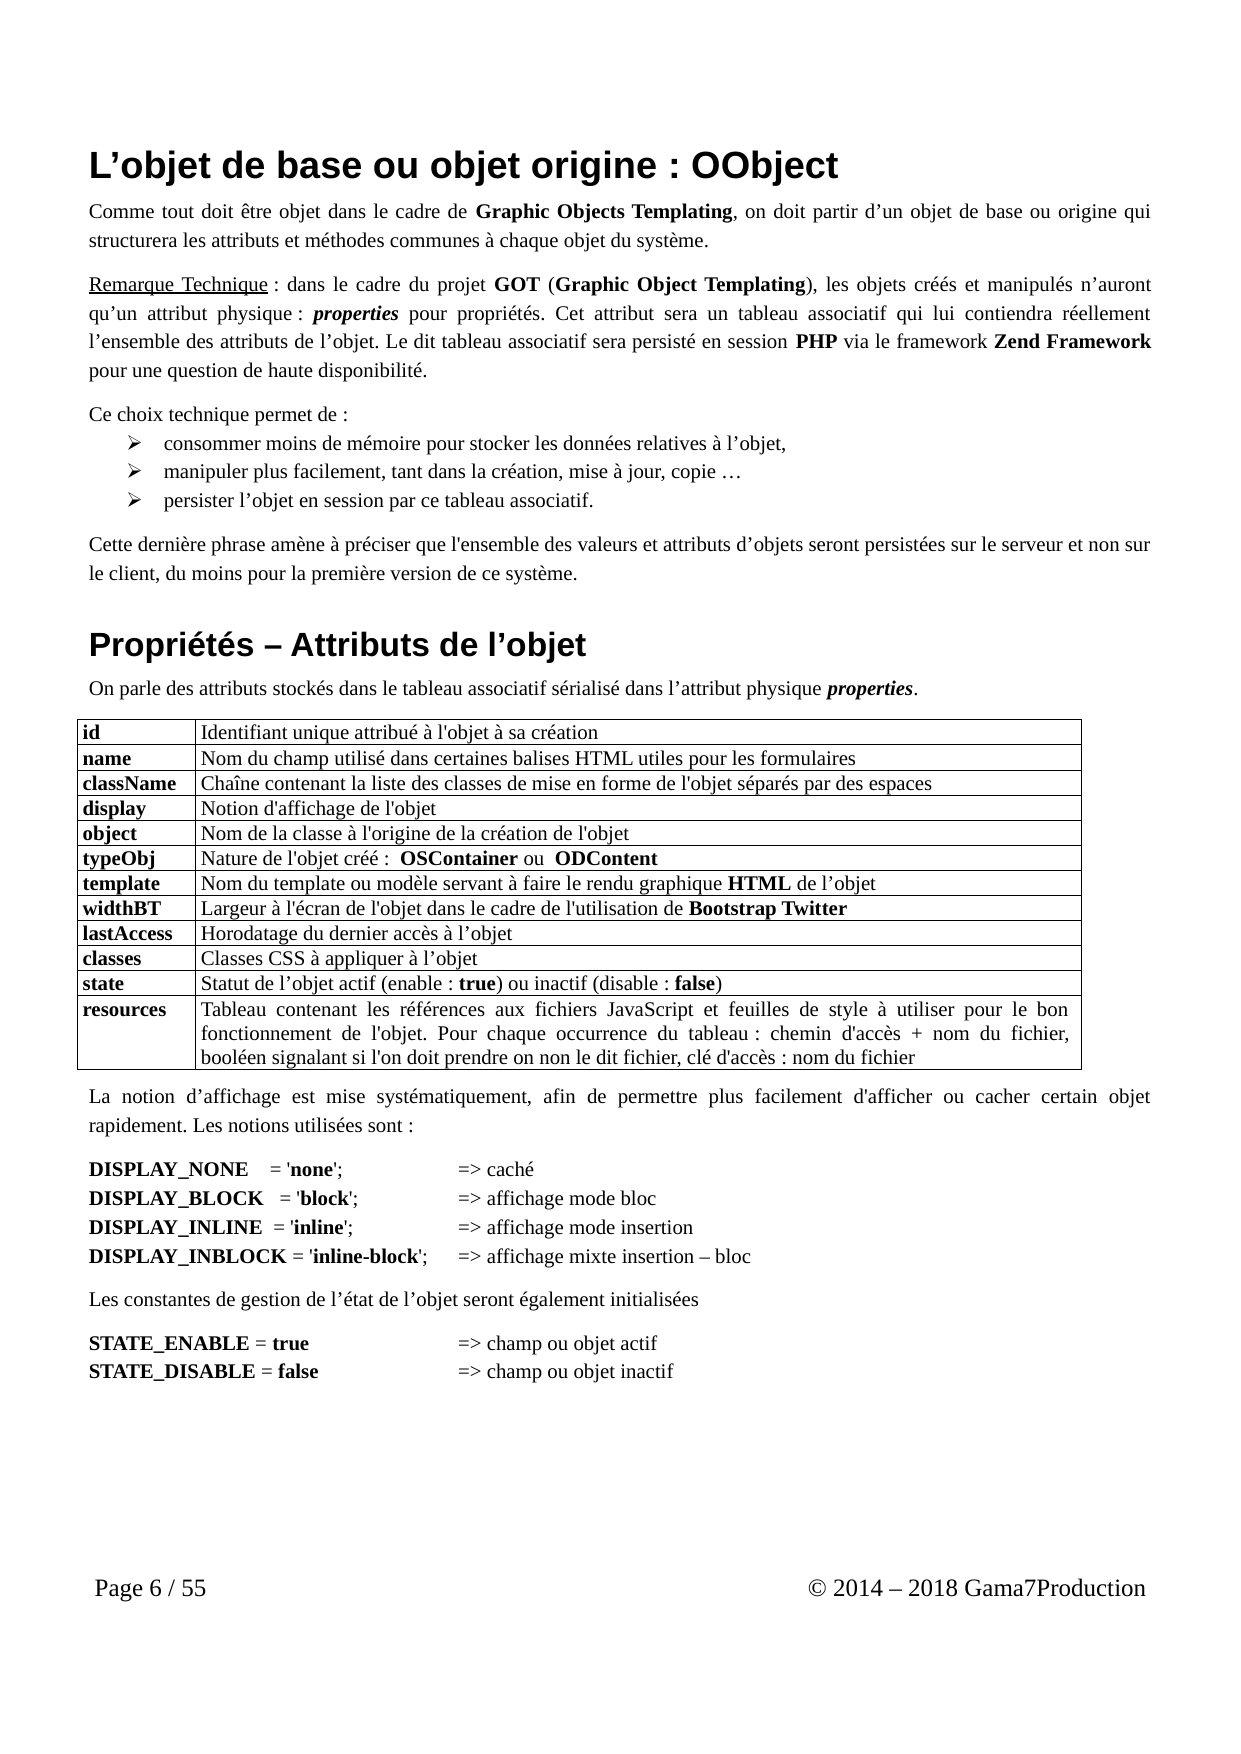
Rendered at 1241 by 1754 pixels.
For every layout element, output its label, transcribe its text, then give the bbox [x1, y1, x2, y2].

list persister l’objet en session par ce tableau associatif. [126, 488, 1152, 512]
subtitle Propriétés – Attributs de l’objet [88, 625, 1152, 663]
text Cette dernière phrase amène à préciser que l'ensemble des valeurs et attributs d’objets seront persistées sur le serveur et non sur le client, du moins pour la première version de ce système. [88, 532, 1152, 584]
table_cell widthBT [78, 896, 195, 920]
table_header id [78, 720, 195, 744]
table_cell template [78, 871, 195, 895]
table_cell classes [78, 946, 195, 970]
table_cell state [78, 971, 195, 995]
list consommer moins de mémoire pour stocker les données relatives à l’objet, [126, 430, 1152, 454]
table_cell lastAccess [78, 921, 195, 945]
table_cell Nom du champ utilisé dans certaines balises HTML utiles pour les formulaires [196, 745, 1081, 769]
table_cell Nom du template ou modèle servant à faire le rendu graphique HTML de l’objet [196, 871, 1081, 895]
table_header Identifiant unique attribué à l'objet à sa création [196, 720, 1081, 744]
text Les constantes de gestion de l’état de l’objet seront également initialisées [88, 1287, 1152, 1311]
list manipuler plus facilement, tant dans la création, mise à jour, copie … [126, 459, 1152, 483]
text Comme tout doit être objet dans le cadre de Graphic Objects Templating, on doit partir d’un objet de base ou origine qui structurera les attributs et méthodes communes à chaque objet du système. [88, 199, 1152, 252]
table_cell Classes CSS à appliquer à l’objet [196, 946, 1081, 970]
table_cell Notion d'affichage de l'objet [196, 796, 1081, 820]
table_cell display [78, 796, 195, 820]
table_cell object [78, 821, 195, 845]
text DISPLAY_BLOCK = 'block'; => affichage mode bloc [88, 1186, 1152, 1210]
table_cell Nature de l'objet créé : OSContainer ou ODContent [196, 846, 1081, 870]
table_cell typeObj [78, 846, 195, 870]
text On parle des attributs stockés dans le tableau associatif sérialisé dans l’attribut physique properties. [88, 676, 1152, 700]
subtitle L’objet de base ou objet origine : OObject [88, 143, 1152, 187]
table_cell Chaîne contenant la liste des classes de mise en forme de l'objet séparés par des espaces [196, 771, 1081, 794]
text STATE_DISABLE = false => champ ou objet inactif [88, 1359, 1152, 1383]
text DISPLAY_NONE = 'none'; => caché [88, 1157, 1152, 1181]
text La notion d’affichage est mise systématiquement, afin de permettre plus facilement d'afficher ou cacher certain objet rapidement. Les notions utilisées sont : [88, 1084, 1152, 1137]
text Remarque Technique : dans le cadre du projet GOT (Graphic Object Templating), les objets créés et manipulés n’auront qu’un attribut physique : properties pour propriétés. Cet attribut sera un tableau associatif qui lui contiendra réellement l’ensemble des attributs de l’objet. Le dit tableau associatif sera persisté en session PHP via le framework Zend Framework pour une question de haute disponibilité. [88, 272, 1152, 382]
table_cell Largeur à l'écran de l'objet dans le cadre de l'utilisation de Bootstrap Twitter [196, 896, 1081, 920]
table_cell Nom de la classe à l'origine de la création de l'objet [196, 821, 1081, 845]
text DISPLAY_INBLOCK = 'inline-block'; => affichage mixte insertion – bloc [88, 1243, 1152, 1268]
table_cell resources [78, 996, 195, 1069]
text DISPLAY_INLINE = 'inline'; => affichage mode insertion [88, 1215, 1152, 1239]
table_cell className [78, 771, 195, 794]
text STATE_ENABLE = true => champ ou objet actif [88, 1330, 1152, 1354]
table_cell Statut de l’objet actif (enable : true) ou inactif (disable : false) [196, 971, 1081, 995]
text Ce choix technique permet de : [88, 402, 1152, 426]
table_cell Horodatage du dernier accès à l’objet [196, 921, 1081, 945]
table_cell Tableau contenant les références aux fichiers JavaScript et feuilles de style à utiliser pour le bon fonctionnement de l'objet. Pour chaque occurrence du tableau : chemin d'accès + nom du fichier, booléen signalant si l'on doit prendre on non le dit fichier, clé d'accès : nom du fichier [196, 996, 1081, 1069]
table_cell name [78, 745, 195, 769]
